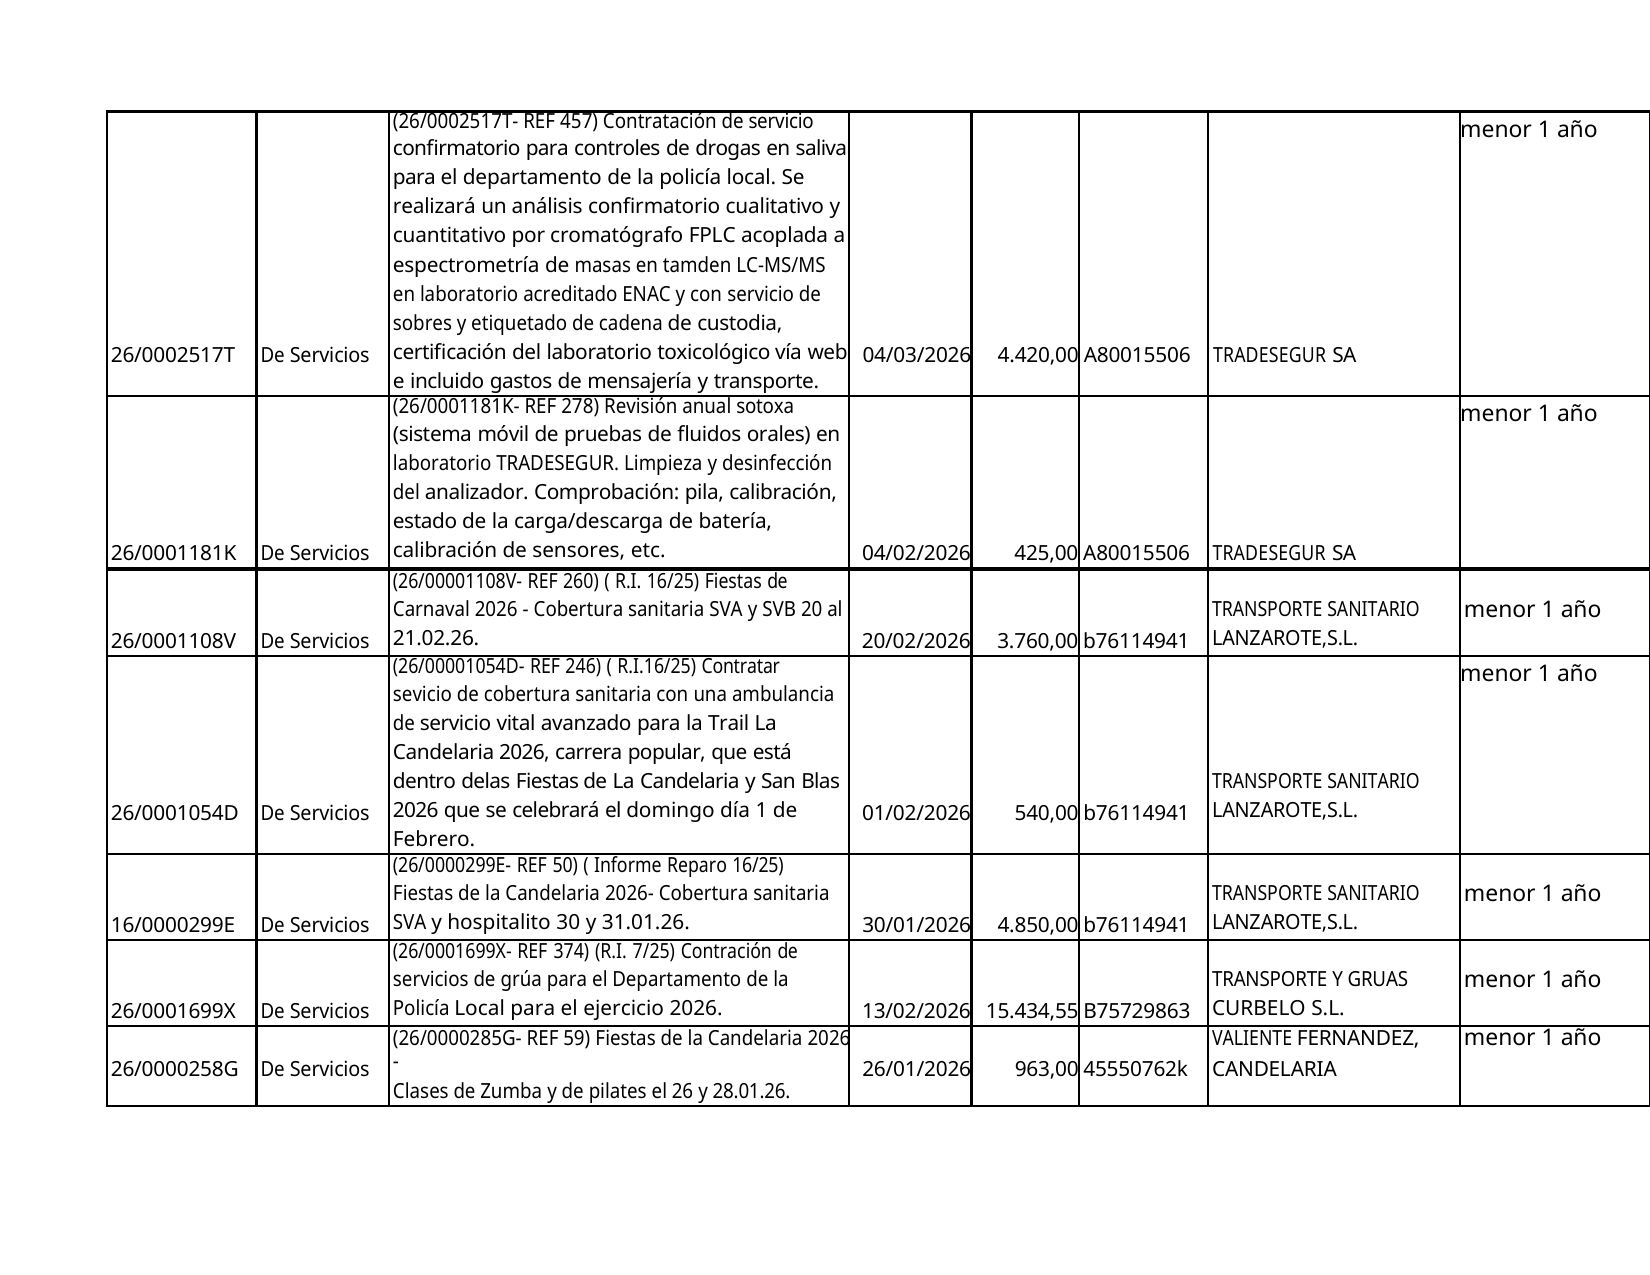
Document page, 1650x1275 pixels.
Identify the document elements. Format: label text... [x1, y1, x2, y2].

table_cell 13/02/2026 [850, 941, 970, 1025]
table_cell (26/0001181K- REF 278) Revisión anual sotoxa (sistema móvil de pruebas de fluidos orales) en laboratorio TRADESEGUR. Limpieza y desinfección del analizador. Comprobación: pila, calibración, estado de la carga/descarga de batería, calibración de sensores, etc. [390, 397, 848, 567]
table_cell 04/03/2026 [850, 113, 970, 395]
table_cell 26/0001054D [108, 657, 255, 853]
table_cell VALIENTE FERNANDEZ, CANDELARIA [1209, 1027, 1459, 1105]
table_cell 4.420,00 [973, 113, 1078, 395]
table_cell B75729863 [1080, 941, 1207, 1025]
table_cell menor 1 año [1461, 113, 1649, 395]
table_cell De Servicios [258, 855, 388, 939]
table_cell (26/0000299E- REF 50) ( Informe Reparo 16/25) Fiestas de la Candelaria 2026- Cobertura sanitaria SVA y hospitalito 30 y 31.01.26. [390, 855, 848, 939]
table_header TRANSPORTE SANITARIO LANZAROTE,S.L. [1209, 571, 1459, 655]
table_cell b76114941 [1080, 657, 1207, 853]
table_cell menor 1 año [1461, 657, 1649, 853]
table_cell TRANSPORTE SANITARIO LANZAROTE,S.L. [1209, 855, 1459, 939]
table_cell TRADESEGUR SA [1209, 397, 1459, 567]
table_cell 26/0001181K [108, 397, 255, 567]
table_cell 26/0000258G [108, 1027, 255, 1105]
table_header 26/0001108V [108, 571, 255, 655]
table_cell TRANSPORTE Y GRUAS CURBELO S.L. [1209, 941, 1459, 1025]
table_header De Servicios [258, 571, 388, 655]
table_cell De Servicios [258, 397, 388, 567]
table_cell menor 1 año [1461, 397, 1649, 567]
table_cell De Servicios [258, 1027, 388, 1105]
table_cell A80015506 [1080, 397, 1207, 567]
table_cell 15.434,55 [973, 941, 1078, 1025]
table_cell De Servicios [258, 941, 388, 1025]
table_header 20/02/2026 [850, 571, 970, 655]
table_cell 4.850,00 [973, 855, 1078, 939]
table_cell (26/0001699X- REF 374) (R.I. 7/25) Contración de servicios de grúa para el Departamento de la Policía Local para el ejercicio 2026. [390, 941, 848, 1025]
table_cell 30/01/2026 [850, 855, 970, 939]
table_cell 540,00 [973, 657, 1078, 853]
table_cell 26/0001699X [108, 941, 255, 1025]
table_cell (26/00001054D- REF 246) ( R.I.16/25) Contratar sevicio de cobertura sanitaria con una ambulancia de servicio vital avanzado para la Trail La Candelaria 2026, carrera popular, que está dentro delas Fiestas de La Candelaria y San Blas 2026 que se celebrará el domingo día 1 de Febrero. [390, 657, 848, 853]
table_cell 01/02/2026 [850, 657, 970, 853]
table_cell De Servicios [258, 113, 388, 395]
table_cell De Servicios [258, 657, 388, 853]
table_cell menor 1 año [1461, 855, 1649, 939]
table_cell 16/0000299E [108, 855, 255, 939]
table_cell b76114941 [1080, 855, 1207, 939]
table_header (26/00001108V- REF 260) ( R.I. 16/25) Fiestas de Carnaval 2026 - Cobertura sanitaria SVA y SVB 20 al 21.02.26. [390, 571, 848, 655]
table_cell (26/0000285G- REF 59) Fiestas de la Candelaria 2026 - Clases de Zumba y de pilates el 26 y 28.01.26. [390, 1027, 848, 1105]
table_cell menor 1 año [1461, 1027, 1649, 1105]
table_cell TRANSPORTE SANITARIO LANZAROTE,S.L. [1209, 657, 1459, 853]
table_cell (26/0002517T- REF 457) Contratación de servicio confirmatorio para controles de drogas en saliva para el departamento de la policía local. Se realizará un análisis confirmatorio cualitativo y cuantitativo por cromatógrafo FPLC acoplada a espectrometría de masas en tamden LC-MS/MS en laboratorio acreditado ENAC y con servicio de sobres y etiquetado de cadena de custodia, certificación del laboratorio toxicológico vía web e incluido gastos de mensajería y transporte. [390, 113, 848, 395]
table_cell 963,00 [973, 1027, 1078, 1105]
table_cell 45550762k [1080, 1027, 1207, 1105]
table_header b76114941 [1080, 571, 1207, 655]
table_cell 04/02/2026 [850, 397, 970, 567]
table_cell 425,00 [973, 397, 1078, 567]
table_header menor 1 año [1461, 571, 1649, 655]
table_cell 26/0002517T [108, 113, 255, 395]
table_cell 26/01/2026 [850, 1027, 970, 1105]
table_cell menor 1 año [1461, 941, 1649, 1025]
table_header 3.760,00 [973, 571, 1078, 655]
table_cell TRADESEGUR SA [1209, 113, 1459, 395]
table_cell A80015506 [1080, 113, 1207, 395]
